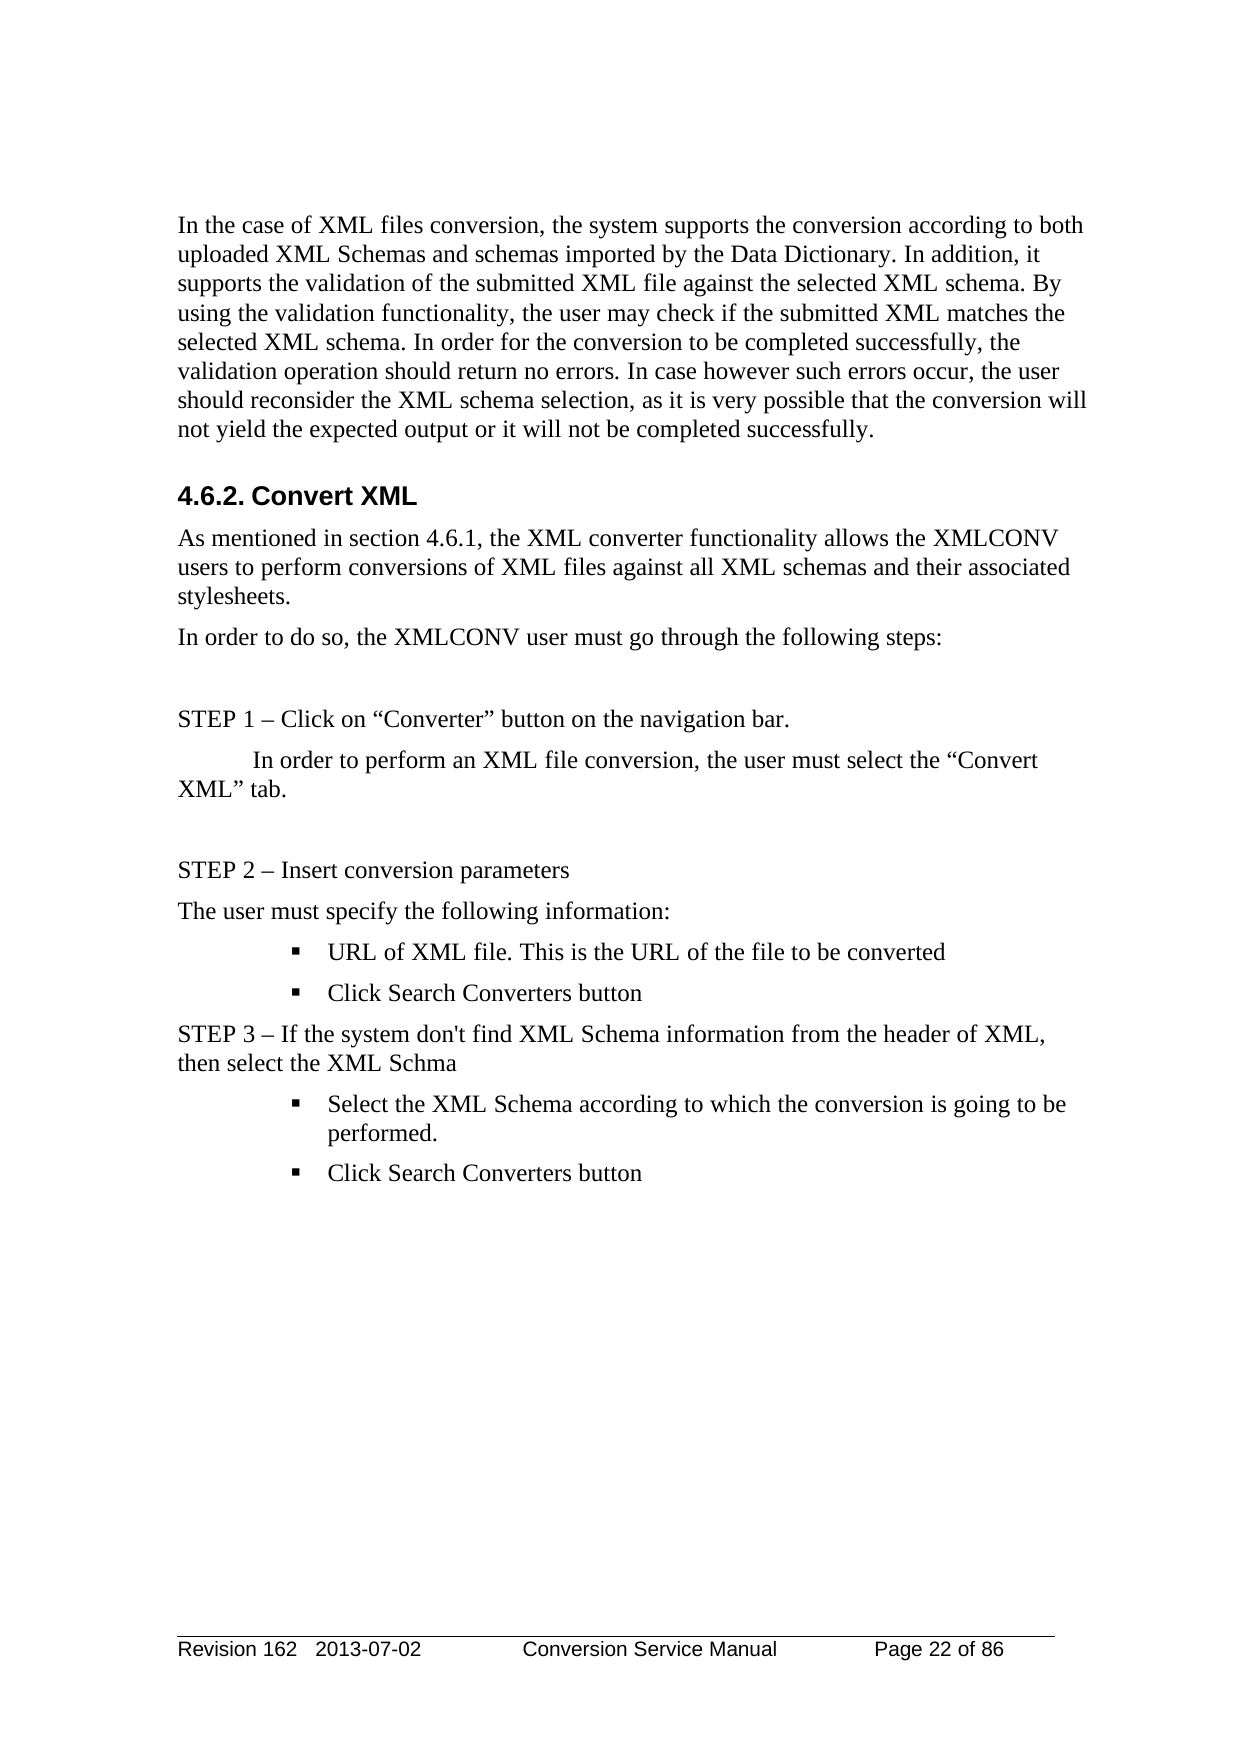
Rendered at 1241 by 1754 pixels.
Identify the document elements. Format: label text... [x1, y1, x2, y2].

text STEP 3 – If the system don't find XML Schema information from the header of XML, then select the XML Schma [177, 1018, 1092, 1077]
list Click Search Converters button [290, 1158, 1092, 1187]
text As mentioned in section 4.6.1, the XML converter functionality allows the XMLCONV users to perform conversions of XML files against all XML schemas and their associated stylesheets. [177, 523, 1092, 610]
text In the case of XML files conversion, the system supports the conversion according to both uploaded XML Schemas and schemas imported by the Data Dictionary. In addition, it supports the validation of the submitted XML file against the selected XML schema. By using the validation functionality, the user may check if the submitted XML matches the selected XML schema. In order for the conversion to be completed successfully, the validation operation should return no errors. In case however such errors occur, the user should reconsider the XML schema selection, as it is very possible that the conversion will not yield the expected output or it will not be completed successfully. [177, 210, 1092, 443]
text The user must specify the following information: [177, 896, 1092, 925]
list Click Search Converters button [290, 978, 1092, 1007]
subtitle Convert XML [177, 479, 1092, 511]
text STEP 2 – Insert conversion parameters [177, 855, 1092, 884]
list Select the XML Schema according to which the conversion is going to be performed. [290, 1088, 1092, 1147]
text In order to perform an XML file conversion, the user must select the “Convert XML” tab. [177, 744, 1092, 803]
text STEP 1 – Click on “Converter” button on the navigation bar. [177, 704, 1092, 733]
text In order to do so, the XMLCONV user must go through the following steps: [177, 622, 1092, 651]
list URL of XML file. This is the URL of the file to be converted [290, 937, 1092, 966]
